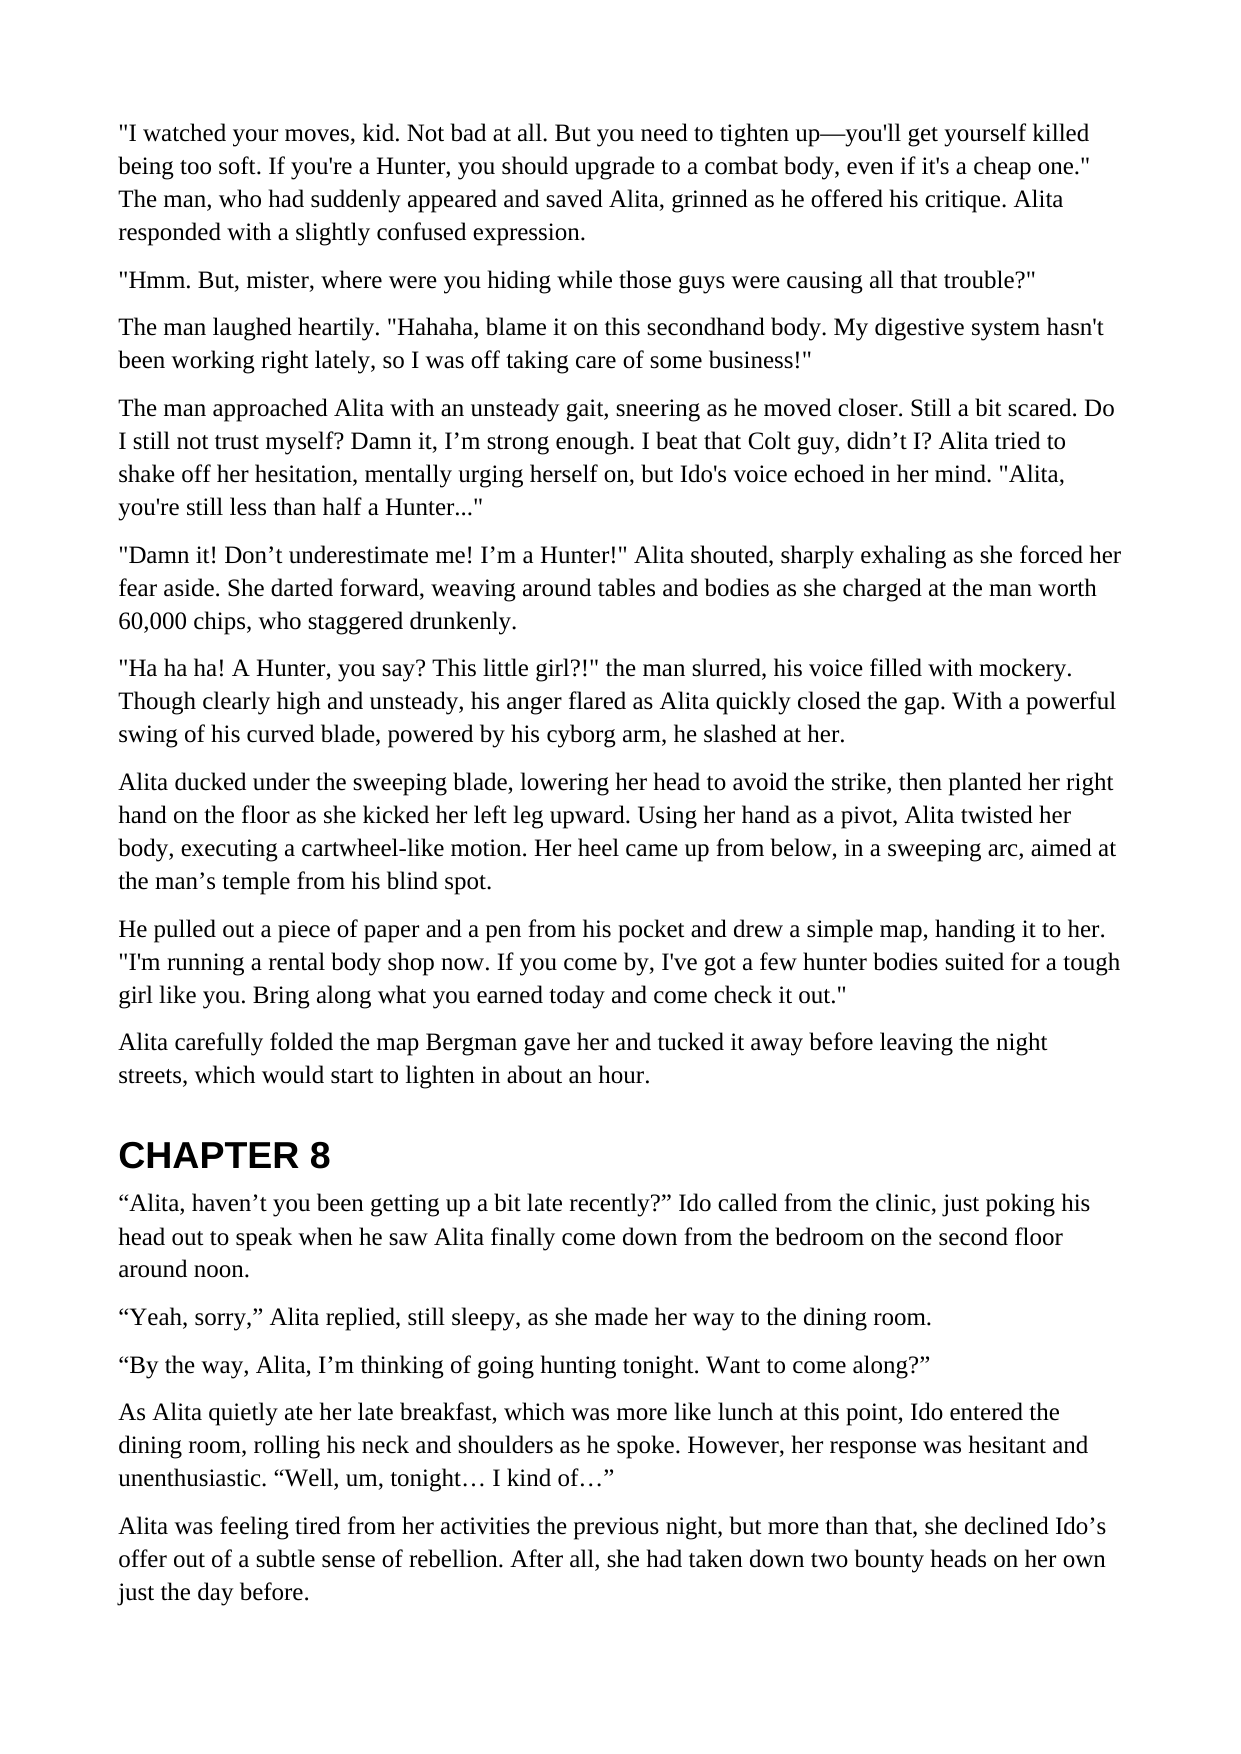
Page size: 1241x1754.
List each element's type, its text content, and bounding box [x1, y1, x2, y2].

text "Hmm. But, mister, where were you hiding while those guys were causing all that trouble?" [118, 265, 1122, 293]
text Alita carefully folded the map Bergman gave her and tucked it away before leaving the night streets, which would start to lighten in about an hour. [118, 1027, 1122, 1089]
text Alita ducked under the sweeping blade, lowering her head to avoid the strike, then planted her right hand on the floor as she kicked her left leg upward. Using her hand as a pivot, Alita twisted her body, executing a cartwheel-like motion. Her heel came up from below, in a sweeping arc, aimed at the man’s temple from his blind spot. [118, 767, 1122, 895]
text As Alita quietly ate her late breakfast, which was more like lunch at this point, Ido entered the dining room, rolling his neck and shoulders as he spoke. However, her response was hesitant and unenthusiastic. “Well, um, tonight… I kind of…” [118, 1397, 1122, 1492]
text "Ha ha ha! A Hunter, you say? This little girl?!" the man slurred, his voice filled with mockery. Though clearly high and unsteady, his anger flared as Alita quickly closed the gap. With a powerful swing of his curved blade, powered by his cyborg arm, he slashed at her. [118, 653, 1122, 748]
text The man laughed heartily. "Hahaha, blame it on this secondhand body. My digestive system hasn't been working right lately, so I was off taking care of some business!" [118, 312, 1122, 374]
text Alita was feeling tired from her activities the previous night, but more than that, she declined Ido’s offer out of a subtle sense of rebellion. After all, she had taken down two bounty heads on her own just the day before. [118, 1511, 1122, 1606]
text “By the way, Alita, I’m thinking of going hunting tonight. Want to come along?” [118, 1350, 1122, 1378]
text “Alita, haven’t you been getting up a bit late recently?” Ido called from the clinic, just poking his head out to speak when he saw Alita finally come down from the bedroom on the second floor around noon. [118, 1188, 1122, 1283]
text "I watched your moves, kid. Not bad at all. But you need to tighten up—you'll get yourself killed being too soft. If you're a Hunter, you should upgrade to a combat body, even if it's a cheap one." The man, who had suddenly appeared and saved Alita, grinned as he offered his critique. Alita responded with a slightly confused expression. [118, 118, 1122, 246]
subtitle CHAPTER 8 [118, 1133, 1122, 1176]
text “Yeah, sorry,” Alita replied, still sleepy, as she made her way to the dining room. [118, 1302, 1122, 1331]
text The man approached Alita with an unsteady gait, sneering as he moved closer. Still a bit scared. Do I still not trust myself? Damn it, I’m strong enough. I beat that Colt guy, didn’t I? Alita tried to shake off her hesitation, mentally urging herself on, but Ido's voice echoed in her mind. "Alita, you're still less than half a Hunter..." [118, 393, 1122, 521]
text "Damn it! Don’t underestimate me! I’m a Hunter!" Alita shouted, sharply exhaling as she forced her fear aside. She darted forward, weaving around tables and bodies as she charged at the man worth 60,000 chips, who staggered drunkenly. [118, 540, 1122, 634]
text He pulled out a piece of paper and a pen from his pocket and drew a simple map, handing it to her. "I'm running a rental body shop now. If you come by, I've got a few hunter bodies suited for a tough girl like you. Bring along what you earned today and come check it out." [118, 914, 1122, 1008]
